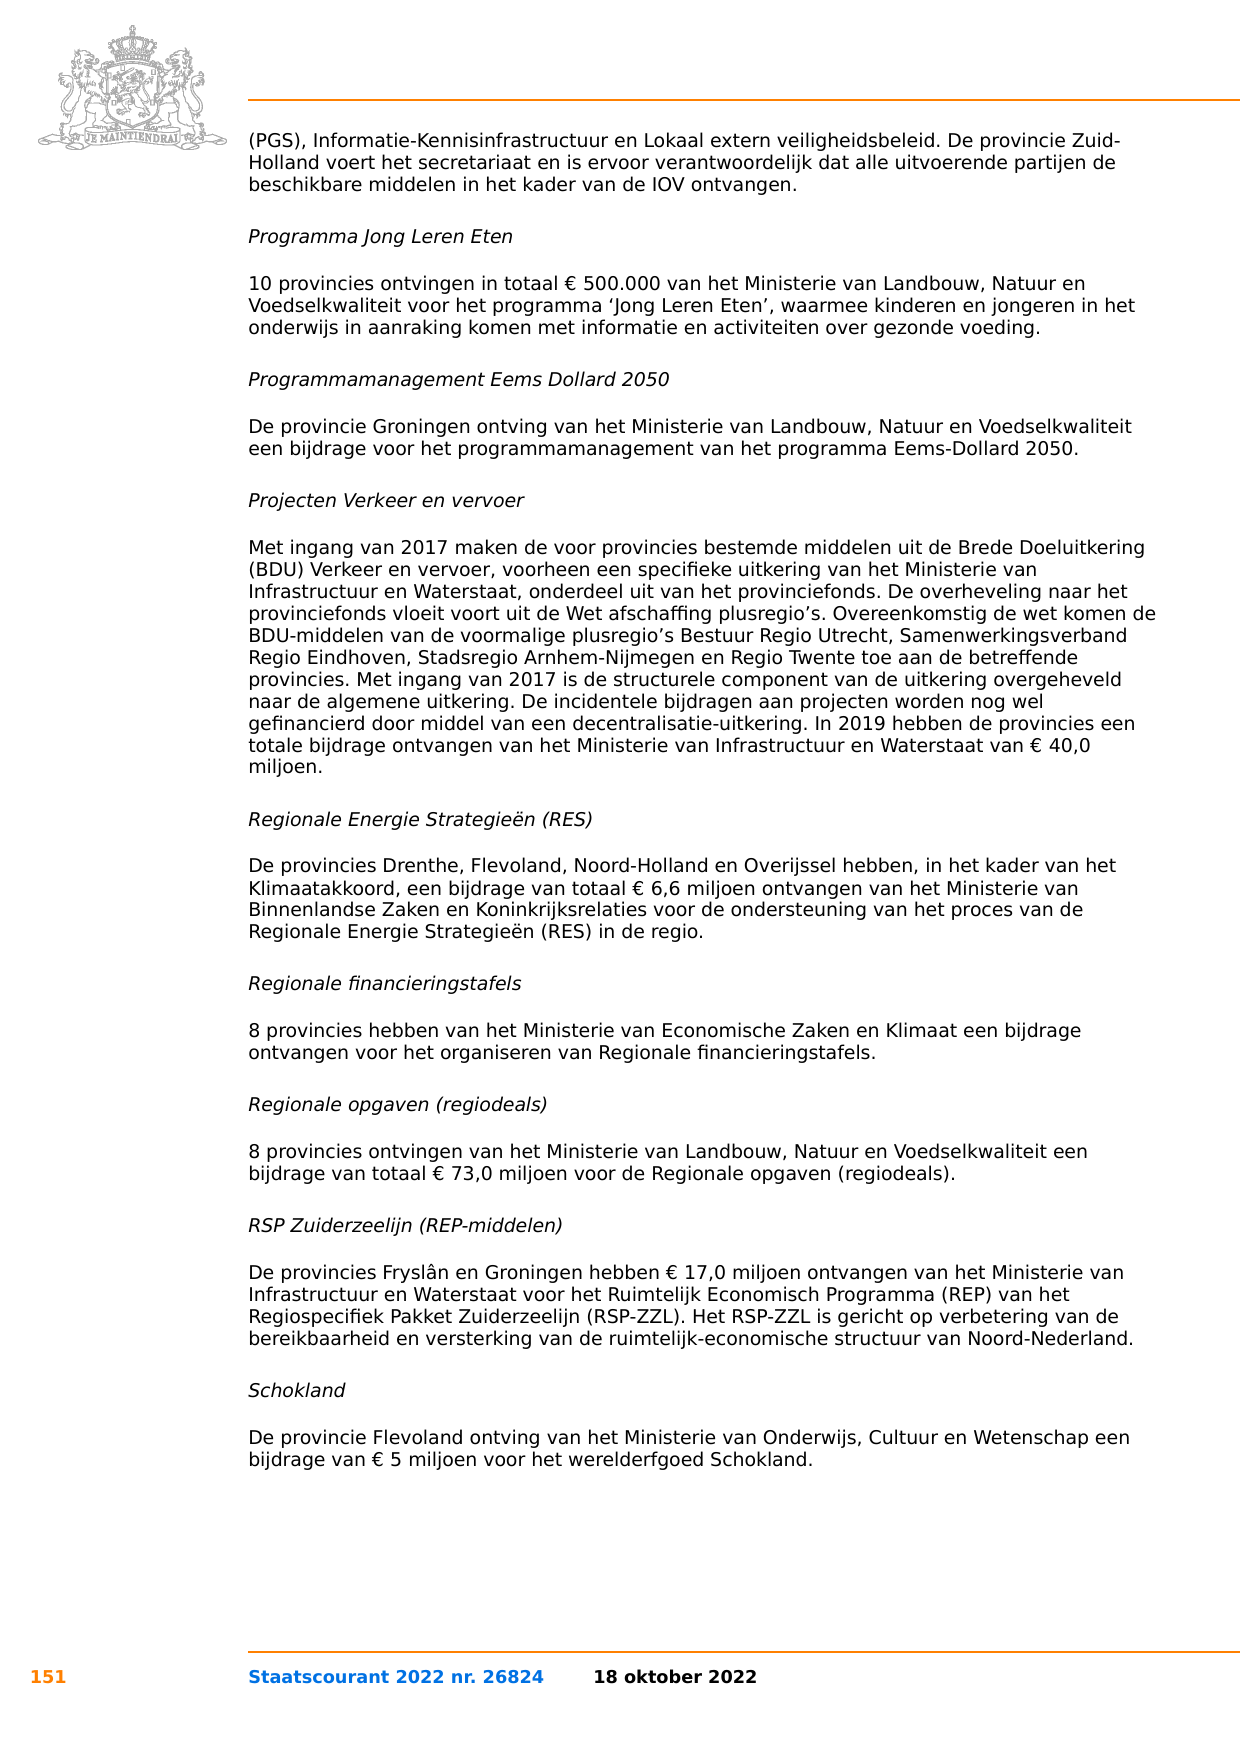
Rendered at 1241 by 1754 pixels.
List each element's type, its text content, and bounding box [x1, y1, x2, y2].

text 8 provincies ontvingen van het Ministerie van Landbouw, Natuur en Voedselkwaliteit een bijdrage van totaal € 73,0 miljoen voor de Regionale opgaven (regiodeals). [248, 1141, 1163, 1185]
subtitle Programmamanagement Eems Dollard 2050 [248, 369, 1163, 391]
text Met ingang van 2017 maken de voor provincies bestemde middelen uit de Brede Doeluitkering (BDU) Verkeer en vervoer, voorheen een specifieke uitkering van het Ministerie van Infrastructuur en Waterstaat, onderdeel uit van het provinciefonds. De overheveling naar het provinciefonds vloeit voort uit de Wet afschaffing plusregio’s. Overeenkomstig de wet komen de BDU-middelen van de voormalige plusregio’s Bestuur Regio Utrecht, Samenwerkingsverband Regio Eindhoven, Stadsregio Arnhem-Nijmegen en Regio Twente toe aan de betreffende provincies. Met ingang van 2017 is de structurele component van de uitkering overgeheveld naar de algemene uitkering. De incidentele bijdragen aan projecten worden nog wel gefinancierd door middel van een decentralisatie-uitkering. In 2019 hebben de provincies een totale bijdrage ontvangen van het Ministerie van Infrastructuur en Waterstaat van € 40,0 miljoen. [248, 537, 1163, 778]
text (PGS), Informatie-Kennisinfrastructuur en Lokaal extern veiligheidsbeleid. De provincie Zuid-Holland voert het secretariaat en is ervoor verantwoordelijk dat alle uitvoerende partijen de beschikbare middelen in het kader van de IOV ontvangen. [248, 130, 1163, 196]
text De provincie Groningen ontving van het Ministerie van Landbouw, Natuur en Voedselkwaliteit een bijdrage voor het programmamanagement van het programma Eems-Dollard 2050. [248, 416, 1163, 460]
text 10 provincies ontvingen in totaal € 500.000 van het Ministerie van Landbouw, Natuur en Voedselkwaliteit voor het programma ‘Jong Leren Eten’, waarmee kinderen en jongeren in het onderwijs in aanraking komen met informatie en activiteiten over gezonde voeding. [248, 273, 1163, 339]
subtitle Schokland [248, 1380, 1163, 1402]
subtitle RSP Zuiderzeelijn (REP-middelen) [248, 1215, 1163, 1237]
subtitle Projecten Verkeer en vervoer [248, 490, 1163, 512]
subtitle Programma Jong Leren Eten [248, 226, 1163, 248]
subtitle Regionale financieringstafels [248, 973, 1163, 995]
text De provincie Flevoland ontving van het Ministerie van Onderwijs, Cultuur en Wetenschap een bijdrage van € 5 miljoen voor het werelderfgoed Schokland. [248, 1427, 1163, 1471]
subtitle Regionale opgaven (regiodeals) [248, 1094, 1163, 1116]
text De provincies Fryslân en Groningen hebben € 17,0 miljoen ontvangen van het Ministerie van Infrastructuur en Waterstaat voor het Ruimtelijk Economisch Programma (REP) van het Regiospecifiek Pakket Zuiderzeelijn (RSP-ZZL). Het RSP-ZZL is gericht op verbetering van de bereikbaarheid en versterking van de ruimtelijk-economische structuur van Noord-Nederland. [248, 1262, 1163, 1350]
text 8 provincies hebben van het Ministerie van Economische Zaken en Klimaat een bijdrage ontvangen voor het organiseren van Regionale financieringstafels. [248, 1020, 1163, 1064]
picture [38, 25, 227, 150]
subtitle Regionale Energie Strategieën (RES) [248, 808, 1163, 830]
text De provincies Drenthe, Flevoland, Noord-Holland en Overijssel hebben, in het kader van het Klimaatakkoord, een bijdrage van totaal € 6,6 miljoen ontvangen van het Ministerie van Binnenlandse Zaken en Koninkrijksrelaties voor de ondersteuning van het proces van de Regionale Energie Strategieën (RES) in de regio. [248, 855, 1163, 943]
